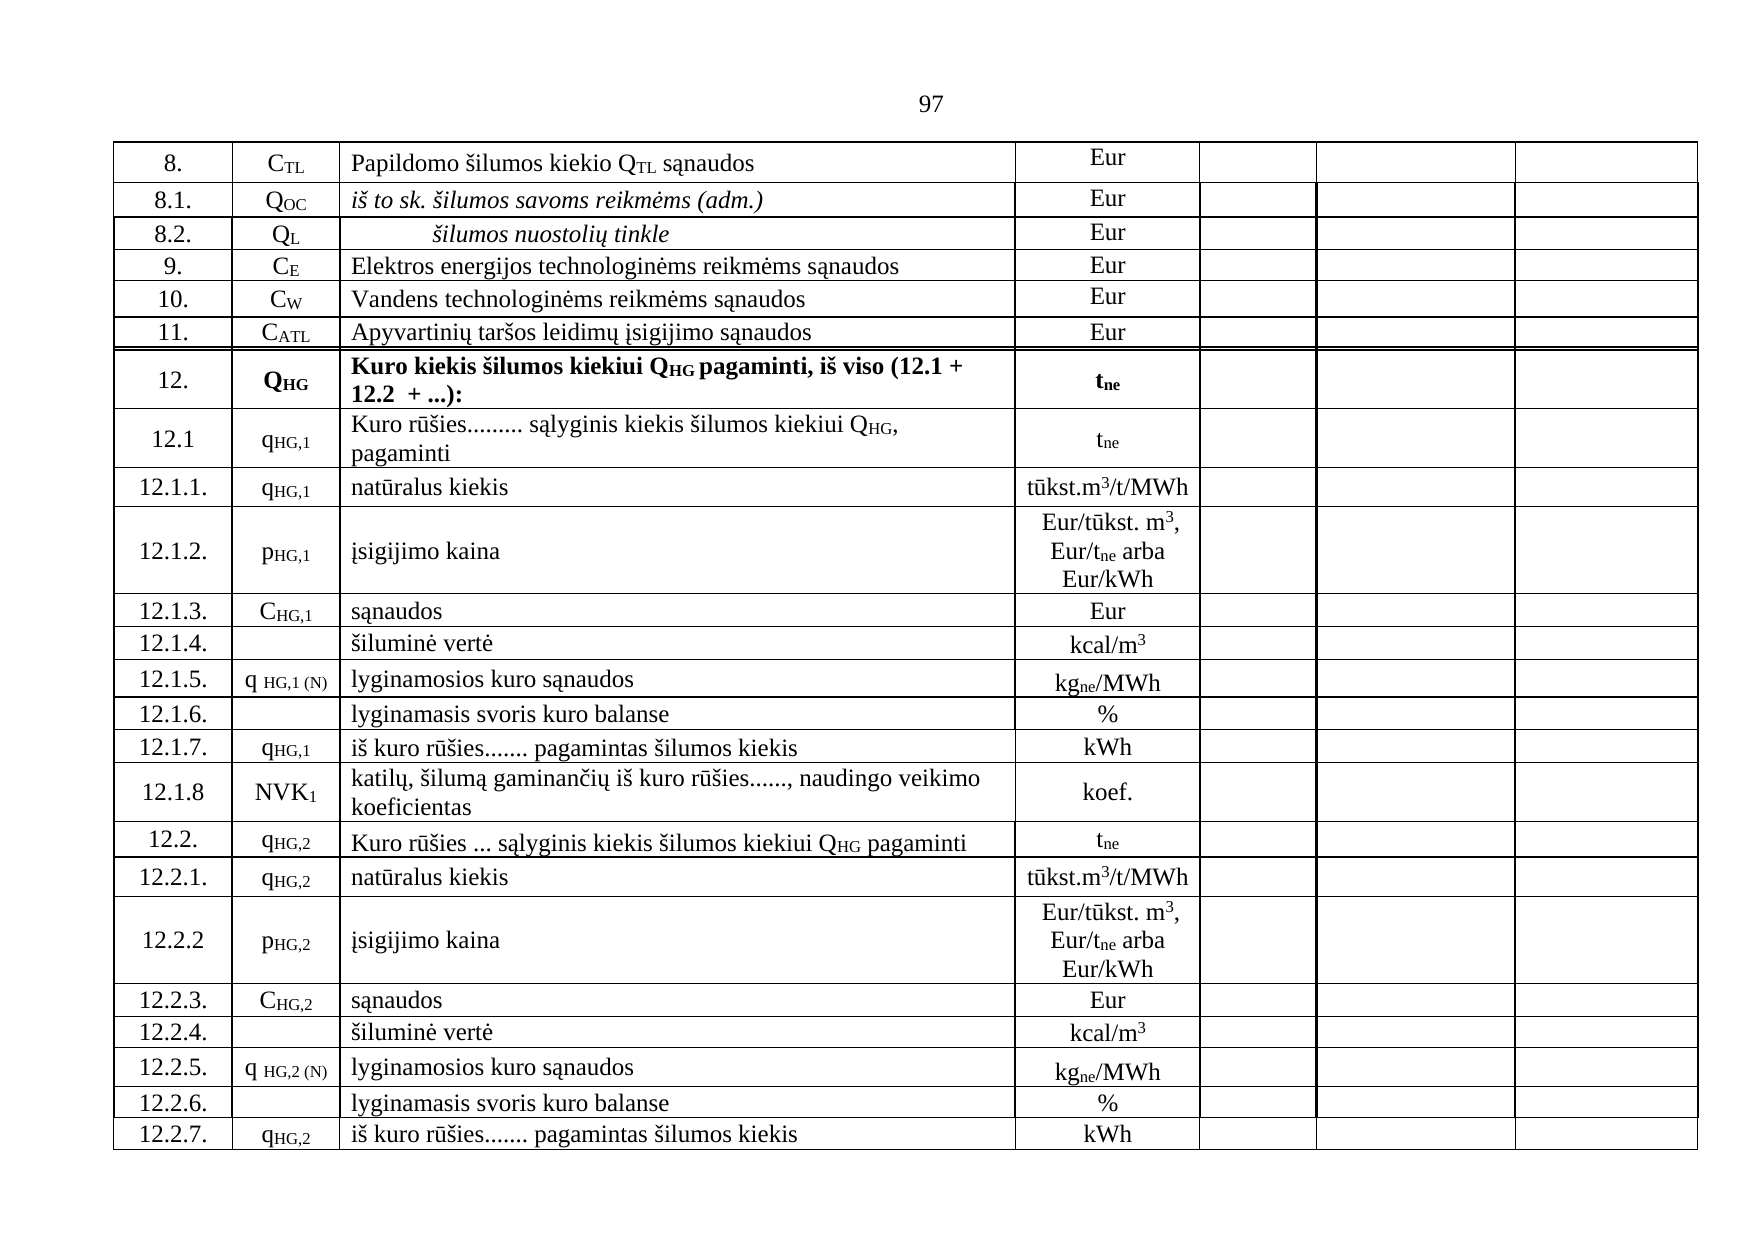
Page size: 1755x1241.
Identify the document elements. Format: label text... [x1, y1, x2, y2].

table_cell 12.1.6. [115, 698, 231, 729]
table_cell [1317, 143, 1515, 182]
table_cell natūralus kiekis [341, 858, 1014, 896]
table_cell kgne/MWh [1016, 1048, 1199, 1086]
table_cell [1201, 763, 1315, 821]
table_cell 12.2.2 [115, 897, 231, 983]
table_cell QOC [233, 183, 339, 216]
table_cell kgne/MWh [1016, 660, 1199, 696]
table_cell [1201, 660, 1315, 696]
table_cell [1318, 318, 1514, 346]
table_cell Kuro rūšies ... sąlyginis kiekis šilumos kiekiui QHG pagaminti [341, 822, 1014, 856]
table_cell lyginamosios kuro sąnaudos [341, 1048, 1014, 1086]
table_cell 12.1.1. [115, 468, 231, 506]
table_cell [233, 698, 339, 729]
table_cell tne [1016, 822, 1199, 856]
table_cell [1201, 698, 1315, 729]
table_cell 12. [115, 351, 231, 408]
table_cell 12.2.5. [115, 1048, 231, 1086]
table_cell iš kuro rūšies....... pagamintas šilumos kiekis [340, 1118, 1015, 1148]
table_cell [1318, 858, 1514, 896]
table_cell 12.1.3. [115, 594, 231, 626]
table_cell 12.2.6. [115, 1087, 231, 1117]
table_cell [1201, 250, 1315, 280]
table_cell [1201, 1087, 1315, 1117]
table_cell [1516, 763, 1697, 821]
table_cell [1516, 507, 1697, 593]
table_cell [1516, 1048, 1697, 1086]
table_cell qHG,2 [233, 822, 339, 856]
table_cell katilų, šilumą gaminančių iš kuro rūšies......, naudingo veikimo koeficientas [341, 763, 1015, 821]
table_cell Eur/tūkst. m3, Eur/tne arba Eur/kWh [1016, 507, 1199, 593]
table_cell [1201, 409, 1315, 467]
table_cell tne [1016, 409, 1199, 467]
table_cell [1201, 897, 1315, 983]
table_cell [1318, 409, 1514, 467]
table_cell [1201, 822, 1315, 856]
table_cell pHG,1 [233, 507, 339, 593]
table_cell [1318, 1017, 1514, 1047]
table_cell CE [233, 250, 339, 280]
table_cell [233, 1087, 339, 1117]
table_cell [1516, 281, 1697, 316]
table_cell [1318, 281, 1514, 316]
table_cell [1201, 183, 1315, 216]
table_cell įsigijimo kaina [341, 507, 1014, 593]
table_cell Apyvartinių taršos leidimų įsigijimo sąnaudos [341, 318, 1014, 346]
table_cell [1516, 698, 1697, 729]
table_cell [1318, 218, 1514, 249]
table_cell [1200, 143, 1316, 182]
table_cell 12.1.2. [115, 507, 231, 593]
table_cell šiluminė vertė [341, 1017, 1014, 1047]
table_cell CW [233, 281, 339, 316]
table_cell q HG,2 (N) [233, 1048, 339, 1086]
table_cell [1318, 698, 1514, 729]
table_cell [1516, 1087, 1697, 1117]
table_cell Eur [1016, 218, 1199, 249]
table_cell Eur [1016, 183, 1199, 216]
table_cell 12.2.4. [115, 1017, 231, 1047]
table_cell 12.1.7. [115, 730, 231, 762]
table_cell [1516, 409, 1697, 467]
table_cell [1516, 1118, 1697, 1148]
table_cell tūkst.m3/t/MWh [1016, 468, 1199, 506]
table_cell CTL [233, 143, 339, 182]
table_cell šilumos nuostolių tinkle [341, 218, 1014, 249]
table_cell Eur [1016, 318, 1199, 346]
table_cell iš to sk. šilumos savoms reikmėms (adm.) [340, 183, 1014, 216]
table_cell kWh [1016, 730, 1199, 762]
table_cell 10. [115, 281, 231, 316]
table_cell [1516, 660, 1697, 696]
table_cell lyginamosios kuro sąnaudos [341, 660, 1014, 696]
table_cell [233, 1017, 339, 1047]
table_cell [233, 627, 339, 659]
table_cell kcal/m3 [1016, 627, 1199, 659]
table_cell [1516, 318, 1697, 346]
table_cell CHG,2 [233, 984, 339, 1016]
table_cell [1516, 143, 1697, 182]
table_cell [1318, 984, 1514, 1016]
table_cell Eur [1016, 984, 1199, 1016]
table_cell [1318, 351, 1514, 408]
table_cell sąnaudos [341, 594, 1014, 626]
table_cell [1318, 183, 1514, 216]
table_cell [1516, 218, 1697, 249]
table_cell [1201, 1017, 1315, 1047]
table_cell [1516, 1017, 1697, 1047]
table_cell [1318, 250, 1514, 280]
table_cell įsigijimo kaina [341, 897, 1014, 983]
table_cell [1516, 627, 1697, 659]
table_cell tūkst.m3/t/MWh [1016, 858, 1199, 896]
table_cell lyginamasis svoris kuro balanse [341, 698, 1014, 729]
table_cell Papildomo šilumos kiekio QTL sąnaudos [340, 143, 1015, 182]
table_cell 12.1.4. [115, 627, 231, 659]
table_cell kWh [1016, 1118, 1199, 1148]
table_cell [1201, 594, 1315, 626]
table_cell 8.2. [115, 218, 231, 249]
table_cell qHG,2 [233, 1118, 339, 1148]
table_cell qHG,2 [233, 858, 339, 896]
table_cell natūralus kiekis [341, 468, 1014, 506]
table_cell [1516, 594, 1697, 626]
table_cell [1201, 281, 1315, 316]
table_cell [1516, 250, 1697, 280]
table_cell [1201, 507, 1315, 593]
table_cell koef. [1016, 763, 1199, 821]
table_cell 12.2.1. [115, 858, 231, 896]
table_cell qHG,1 [233, 409, 339, 467]
table_cell qHG,1 [233, 468, 339, 506]
table_cell 11. [115, 318, 231, 346]
table_cell [1516, 730, 1697, 762]
table_cell [1318, 507, 1514, 593]
table_cell [1317, 1118, 1515, 1148]
table_cell % [1016, 698, 1199, 729]
table_cell Eur [1016, 143, 1199, 182]
table_cell 12.2.7. [114, 1118, 232, 1148]
table_cell NVK1 [233, 763, 339, 821]
table_cell [1516, 858, 1697, 896]
table_cell [1516, 468, 1697, 506]
table_cell [1318, 468, 1514, 506]
table_cell [1318, 730, 1514, 762]
table_cell QL [233, 218, 339, 249]
table_cell 12.2.3. [115, 984, 231, 1016]
table_cell [1318, 627, 1514, 659]
table_cell [1201, 318, 1315, 346]
table_cell kcal/m3 [1016, 1017, 1199, 1047]
table_cell 8.1. [114, 183, 232, 216]
table_cell sąnaudos [341, 984, 1014, 1016]
table_cell [1201, 468, 1315, 506]
table_cell Vandens technologinėms reikmėms sąnaudos [341, 281, 1014, 316]
table_cell 12.1.8 [115, 763, 231, 821]
table_cell [1201, 730, 1315, 762]
table_cell [1318, 1048, 1514, 1086]
table_cell [1318, 897, 1514, 983]
table_cell [1201, 351, 1315, 408]
table_cell 8. [114, 143, 232, 182]
table_cell Elektros energijos technologinėms reikmėms sąnaudos [341, 250, 1014, 280]
table_cell [1318, 822, 1514, 856]
table_cell 12.2. [115, 822, 231, 856]
table_cell tne [1016, 351, 1199, 408]
table_cell [1516, 351, 1697, 408]
table_cell Eur [1016, 250, 1199, 280]
table_cell qHG,1 [233, 730, 339, 762]
table_cell Eur/tūkst. m3, Eur/tne arba Eur/kWh [1016, 897, 1199, 983]
table_cell [1201, 218, 1315, 249]
table_cell [1318, 594, 1514, 626]
table_cell Eur [1016, 281, 1199, 316]
table_cell [1200, 1118, 1316, 1148]
table_cell [1201, 858, 1315, 896]
table_cell [1516, 183, 1697, 216]
table_cell [1201, 1048, 1315, 1086]
table_cell QHG [233, 351, 339, 408]
table_cell 9. [115, 250, 231, 280]
table_cell [1201, 984, 1315, 1016]
table_cell % [1016, 1087, 1199, 1117]
table_cell iš kuro rūšies....... pagamintas šilumos kiekis [341, 730, 1015, 762]
table_cell [1318, 660, 1514, 696]
table_cell Kuro rūšies......... sąlyginis kiekis šilumos kiekiui QHG, pagaminti [341, 409, 1014, 467]
table_cell CATL [233, 318, 339, 346]
table_cell pHG,2 [233, 897, 339, 983]
table_cell [1318, 1087, 1514, 1117]
table_cell [1201, 627, 1315, 659]
table_cell [1516, 822, 1697, 856]
table_cell [1318, 763, 1514, 821]
table_cell lyginamasis svoris kuro balanse [341, 1087, 1014, 1117]
table_cell 12.1.5. [115, 660, 231, 696]
table_cell Kuro kiekis šilumos kiekiui QHG pagaminti, iš viso (12.1 + 12.2 + ...): [341, 351, 1014, 408]
table_cell [1516, 897, 1697, 983]
table_cell 12.1 [115, 409, 231, 467]
table_cell Eur [1016, 594, 1199, 626]
table_cell CHG,1 [233, 594, 339, 626]
table_cell šiluminė vertė [341, 627, 1014, 659]
table_cell q HG,1 (N) [233, 660, 339, 696]
table_cell [1516, 984, 1697, 1016]
